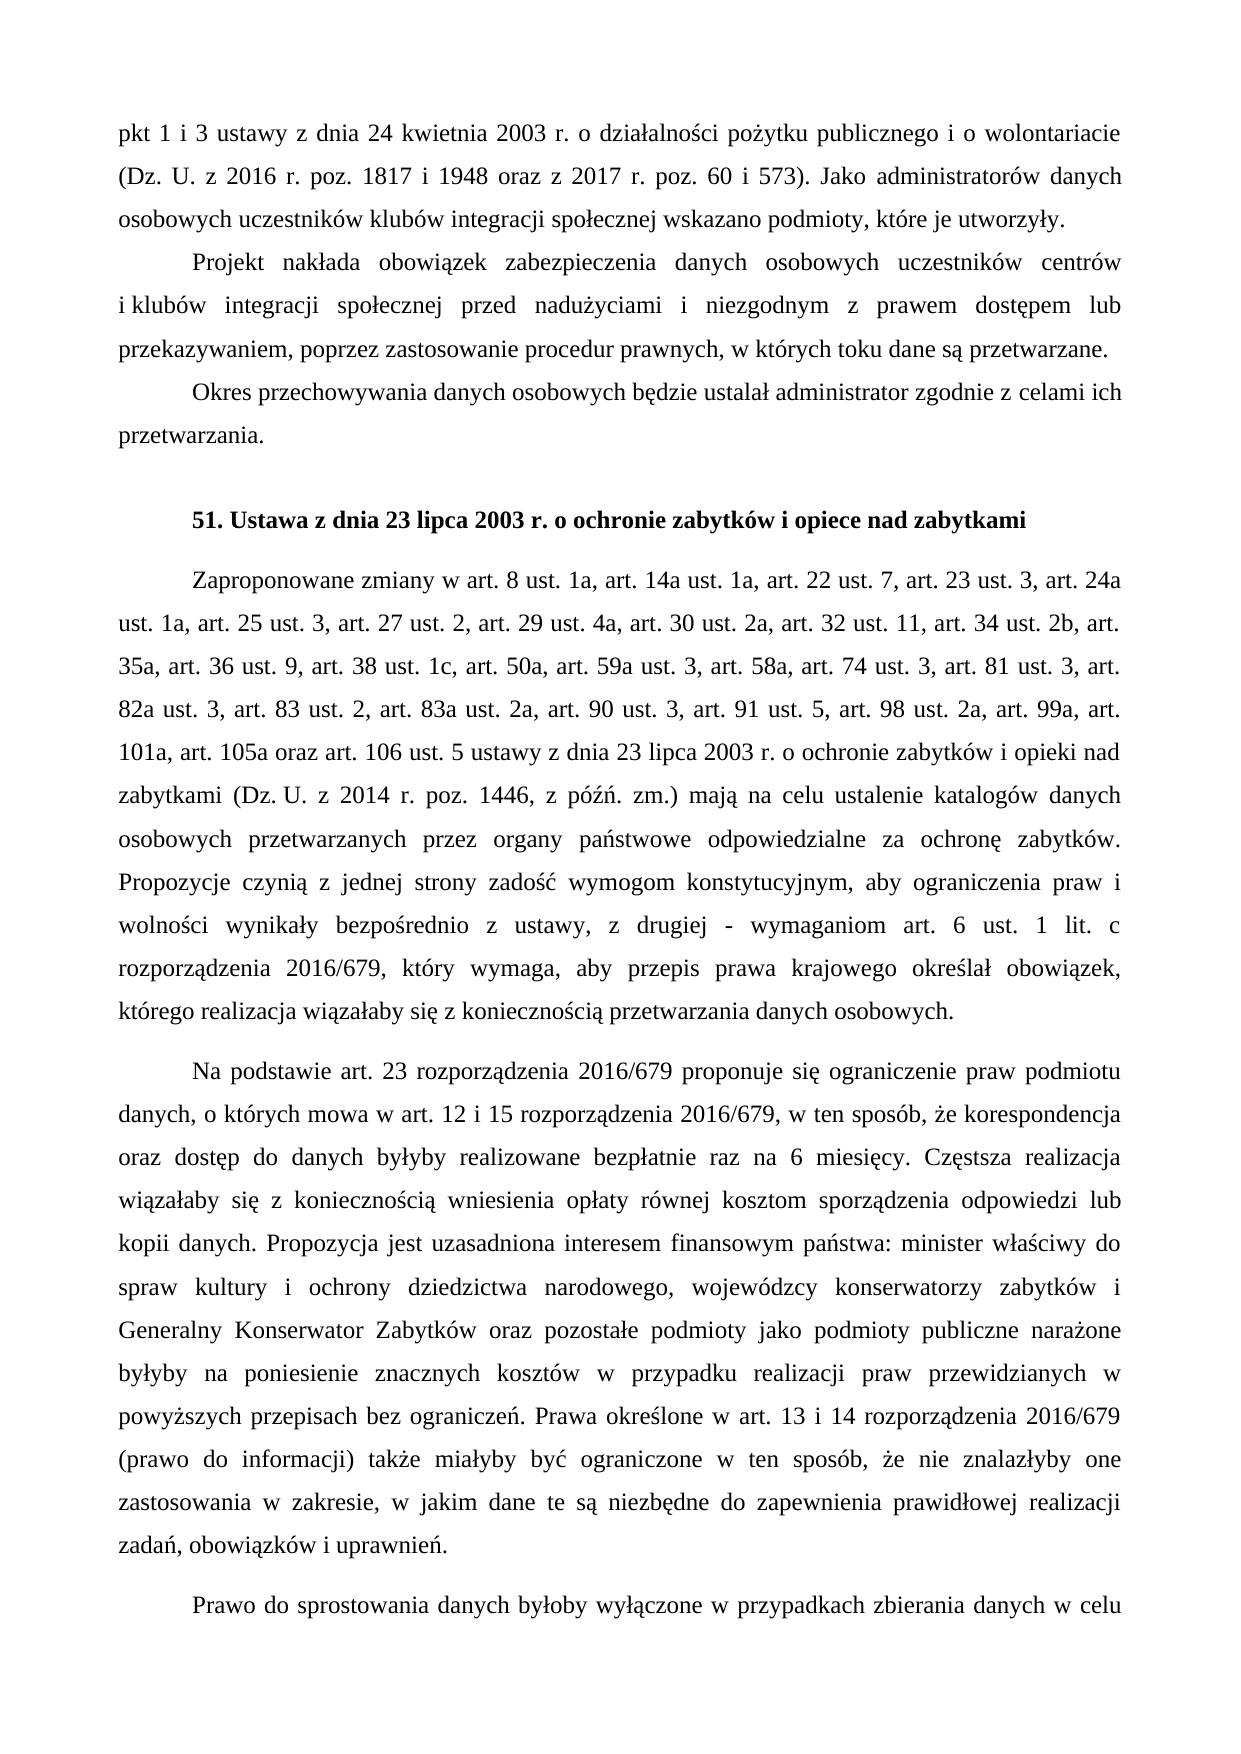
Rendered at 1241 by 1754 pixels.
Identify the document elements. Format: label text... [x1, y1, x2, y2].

text Projekt nakłada obowiązek zabezpieczenia danych osobowych uczestników centrów i klubów integracji społecznej przed nadużyciami i niezgodnym z prawem dostępem lub przekazywaniem, poprzez zastosowanie procedur prawnych, w których toku dane są przetwarzane. [118, 247, 1122, 362]
text 51. Ustawa z dnia 23 lipca 2003 r. o ochronie zabytków i opiece nad zabytkami [118, 505, 1122, 534]
text Okres przechowywania danych osobowych będzie ustalał administrator zgodnie z celami ich przetwarzania. [118, 377, 1122, 449]
text Na podstawie art. 23 rozporządzenia 2016/679 proponuje się ograniczenie praw podmiotu danych, o których mowa w art. 12 i 15 rozporządzenia 2016/679, w ten sposób, że korespondencja oraz dostęp do danych byłyby realizowane bezpłatnie raz na 6 miesięcy. Częstsza realizacja wiązałaby się z koniecznością wniesienia opłaty równej kosztom sporządzenia odpowiedzi lub kopii danych. Propozycja jest uzasadniona interesem finansowym państwa: minister właściwy do spraw kultury i ochrony dziedzictwa narodowego, wojewódzcy konserwatorzy zabytków i Generalny Konserwator Zabytków oraz pozostałe podmioty jako podmioty publiczne narażone byłyby na poniesienie znacznych kosztów w przypadku realizacji praw przewidzianych w powyższych przepisach bez ograniczeń. Prawa określone w art. 13 i 14 rozporządzenia 2016/679 (prawo do informacji) także miałyby być ograniczone w ten sposób, że nie znalazłyby one zastosowania w zakresie, w jakim dane te są niezbędne do zapewnienia prawidłowej realizacji zadań, obowiązków i uprawnień. [118, 1056, 1122, 1559]
text pkt 1 i 3 ustawy z dnia 24 kwietnia 2003 r. o działalności pożytku publicznego i o wolontariacie (Dz. U. z 2016 r. poz. 1817 i 1948 oraz z 2017 r. poz. 60 i 573). Jako administratorów danych osobowych uczestników klubów integracji społecznej wskazano podmioty, które je utworzyły. [118, 118, 1122, 233]
text Prawo do sprostowania danych byłoby wyłączone w przypadkach zbierania danych w celu [118, 1590, 1122, 1619]
text Zaproponowane zmiany w art. 8 ust. 1a, art. 14a ust. 1a, art. 22 ust. 7, art. 23 ust. 3, art. 24a ust. 1a, art. 25 ust. 3, art. 27 ust. 2, art. 29 ust. 4a, art. 30 ust. 2a, art. 32 ust. 11, art. 34 ust. 2b, art. 35a, art. 36 ust. 9, art. 38 ust. 1c, art. 50a, art. 59a ust. 3, art. 58a, art. 74 ust. 3, art. 81 ust. 3, art. 82a ust. 3, art. 83 ust. 2, art. 83a ust. 2a, art. 90 ust. 3, art. 91 ust. 5, art. 98 ust. 2a, art. 99a, art. 101a, art. 105a oraz art. 106 ust. 5 ustawy z dnia 23 lipca 2003 r. o ochronie zabytków i opieki nad zabytkami (Dz. U. z 2014 r. poz. 1446, z późń. zm.) mają na celu ustalenie katalogów danych osobowych przetwarzanych przez organy państwowe odpowiedzialne za ochronę zabytków. Propozycje czynią z jednej strony zadość wymogom konstytucyjnym, aby ograniczenia praw i wolności wynikały bezpośrednio z ustawy, z drugiej - wymaganiom art. 6 ust. 1 lit. c rozporządzenia 2016/679, który wymaga, aby przepis prawa krajowego określał obowiązek, którego realizacja wiązałaby się z koniecznością przetwarzania danych osobowych. [118, 565, 1122, 1025]
